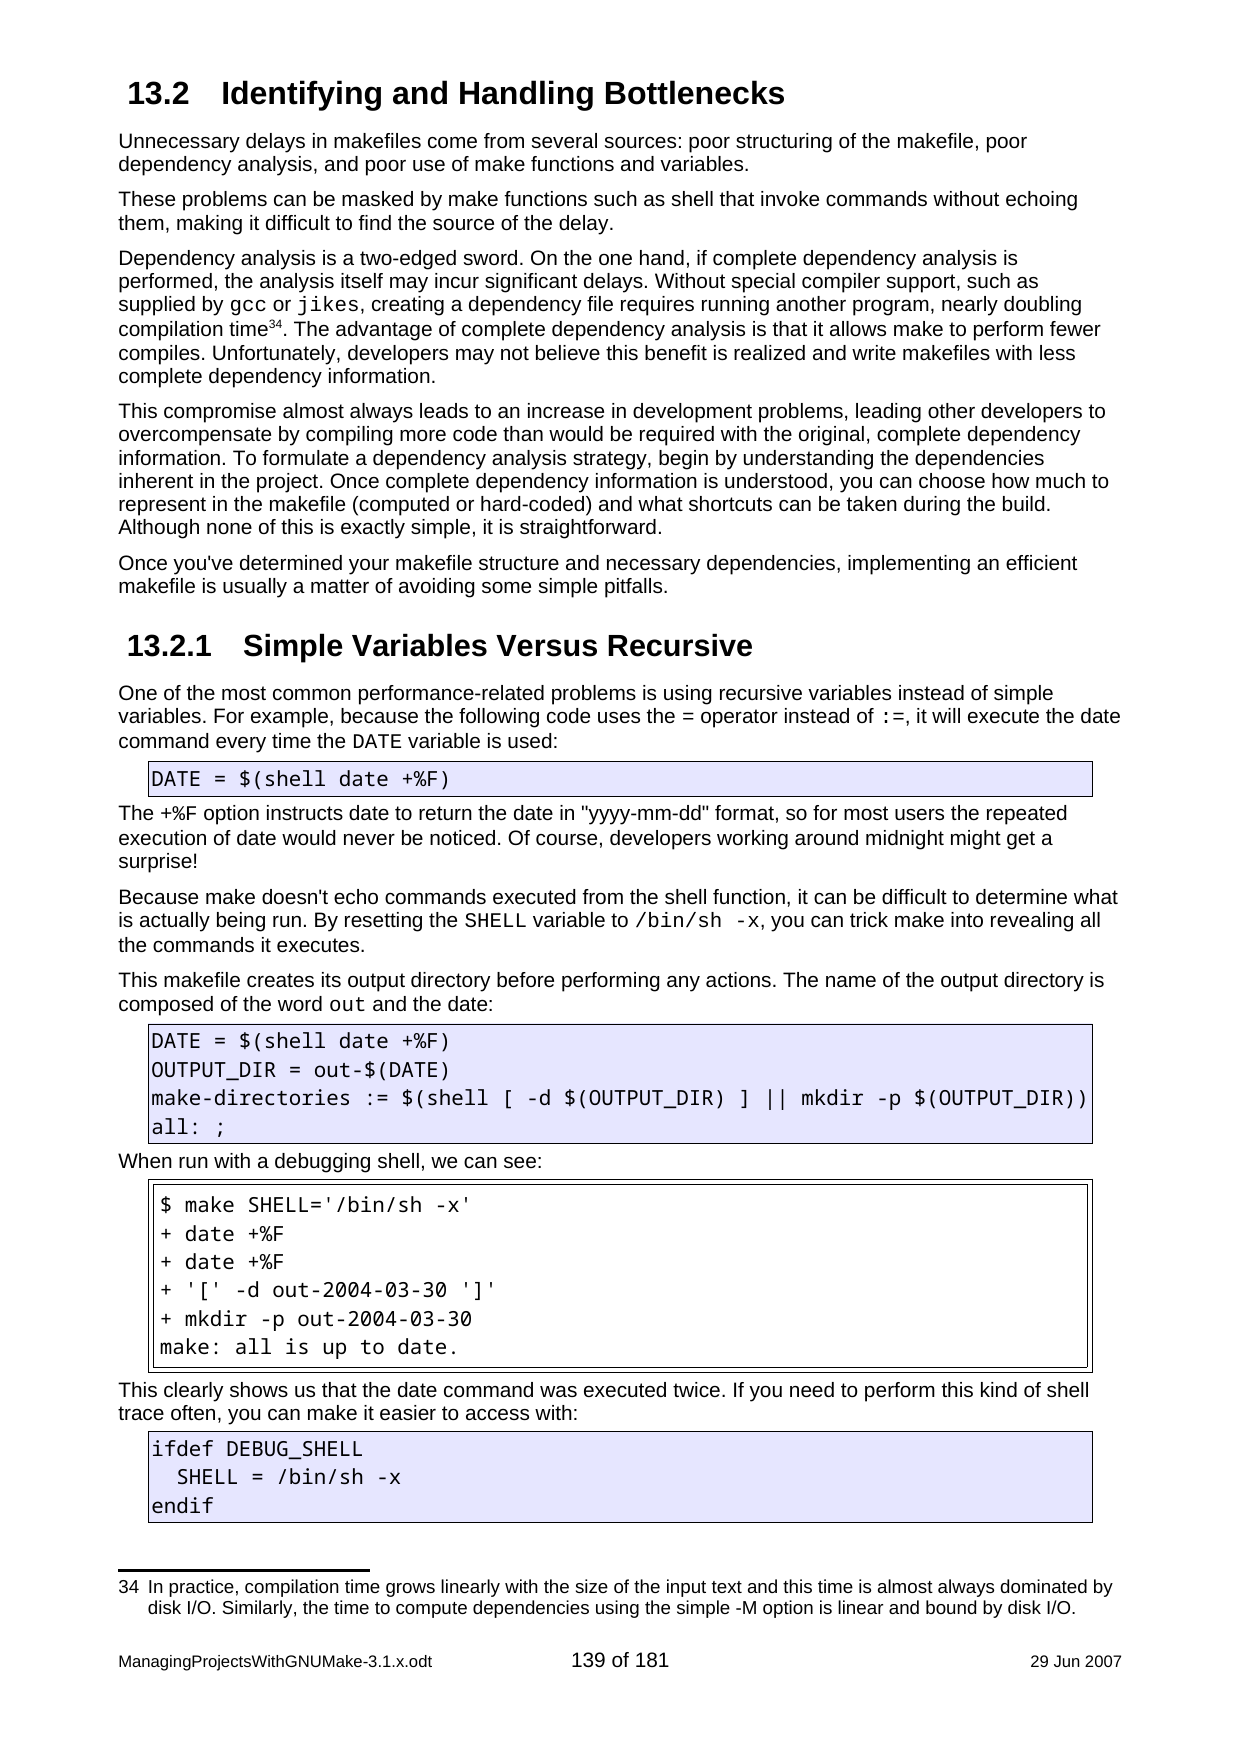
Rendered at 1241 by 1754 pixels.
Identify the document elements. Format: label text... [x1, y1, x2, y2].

text + mkdir -p out-2004-03-30 [154, 1292, 1087, 1321]
text all: ; [149, 1109, 1092, 1143]
subtitle Simple Variables Versus Recursive [118, 629, 1122, 663]
text This compromise almost always leads to an increase in development problems, leading other developers to overcompensate by compiling more code than would be required with the original, complete dependency information. To formulate a dependency analysis strategy, begin by understanding the dependencies inherent in the project. Once complete dependency information is understood, you can choose how much to represent in the makefile (computed or hard-coded) and what shortcuts can be taken during the build. Although none of this is exactly simple, it is straightforward. [118, 400, 1122, 539]
text endif [149, 1488, 1092, 1522]
text DATE = $(shell date +%F) [149, 1025, 1092, 1052]
text SHELL = /bin/sh -x [149, 1459, 1092, 1488]
text Unnecessary delays in makefiles come from several sources: poor structuring of the makefile, poor dependency analysis, and poor use of make functions and variables. [118, 129, 1122, 176]
text When run with a debugging shell, we can see: [118, 1149, 1122, 1173]
text make: all is up to date. [149, 1321, 1092, 1372]
text Once you've determined your makefile structure and necessary dependencies, implementing an efficient makefile is usually a matter of avoiding some simple pitfalls. [118, 551, 1122, 598]
text + date +%F [154, 1207, 1087, 1236]
text Dependency analysis is a two-edged sword. On the one hand, if complete dependency analysis is performed, the analysis itself may incur significant delays. Without special compiler support, such as supplied by gcc or jikes, creating a dependency file requires running another program, nearly doubling compilation time. The advantage of complete dependency analysis is that it allows make to perform fewer compiles. Unfortunately, developers may not believe this benefit is realized and write makefiles with less complete dependency information. [118, 246, 1122, 388]
text The +%F option instructs date to return the date in "yyyy-mm-dd" format, so for most users the repeated execution of date would never be noticed. Of course, developers working around midnight might get a surprise! [118, 802, 1122, 873]
text DATE = $(shell date +%F) [149, 762, 1092, 796]
text OUTPUT_DIR = out-$(DATE) [149, 1052, 1092, 1080]
text One of the most common performance-related problems is using recursive variables instead of simple variables. For example, because the following code uses the = operator instead of :=, it will execute the date command every time the DATE variable is used: [118, 682, 1122, 755]
text + '[' -d out-2004-03-30 ']' [154, 1264, 1087, 1292]
subtitle Identifying and Handling Bottlenecks [118, 75, 1122, 111]
text $ make SHELL='/bin/sh -x' [149, 1180, 1092, 1207]
text This clearly shows us that the date command was executed twice. If you need to perform this kind of shell trace often, you can make it easier to access with: [118, 1378, 1122, 1425]
text make-directories := $(shell [ -d $(OUTPUT_DIR) ] || mkdir -p $(OUTPUT_DIR)) [149, 1080, 1092, 1109]
text Because make doesn't echo commands executed from the shell function, it can be difficult to determine what is actually being run. By resetting the SHELL variable to /bin/sh -x, you can trick make into revealing all the commands it executes. [118, 885, 1122, 957]
text This makefile creates its output directory before performing any actions. The name of the output directory is composed of the word out and the date: [118, 969, 1122, 1017]
text + date +%F [154, 1236, 1087, 1264]
text These problems can be masked by make functions such as shell that invoke commands without echoing them, making it difficult to find the source of the delay. [118, 188, 1122, 234]
text In practice, compilation time grows linearly with the size of the input text and this time is almost always dominated by disk I/O. Similarly, the time to compute dependencies using the simple -M option is linear and bound by disk I/O. [118, 1577, 1122, 1618]
text ifdef DEBUG_SHELL [149, 1432, 1092, 1459]
